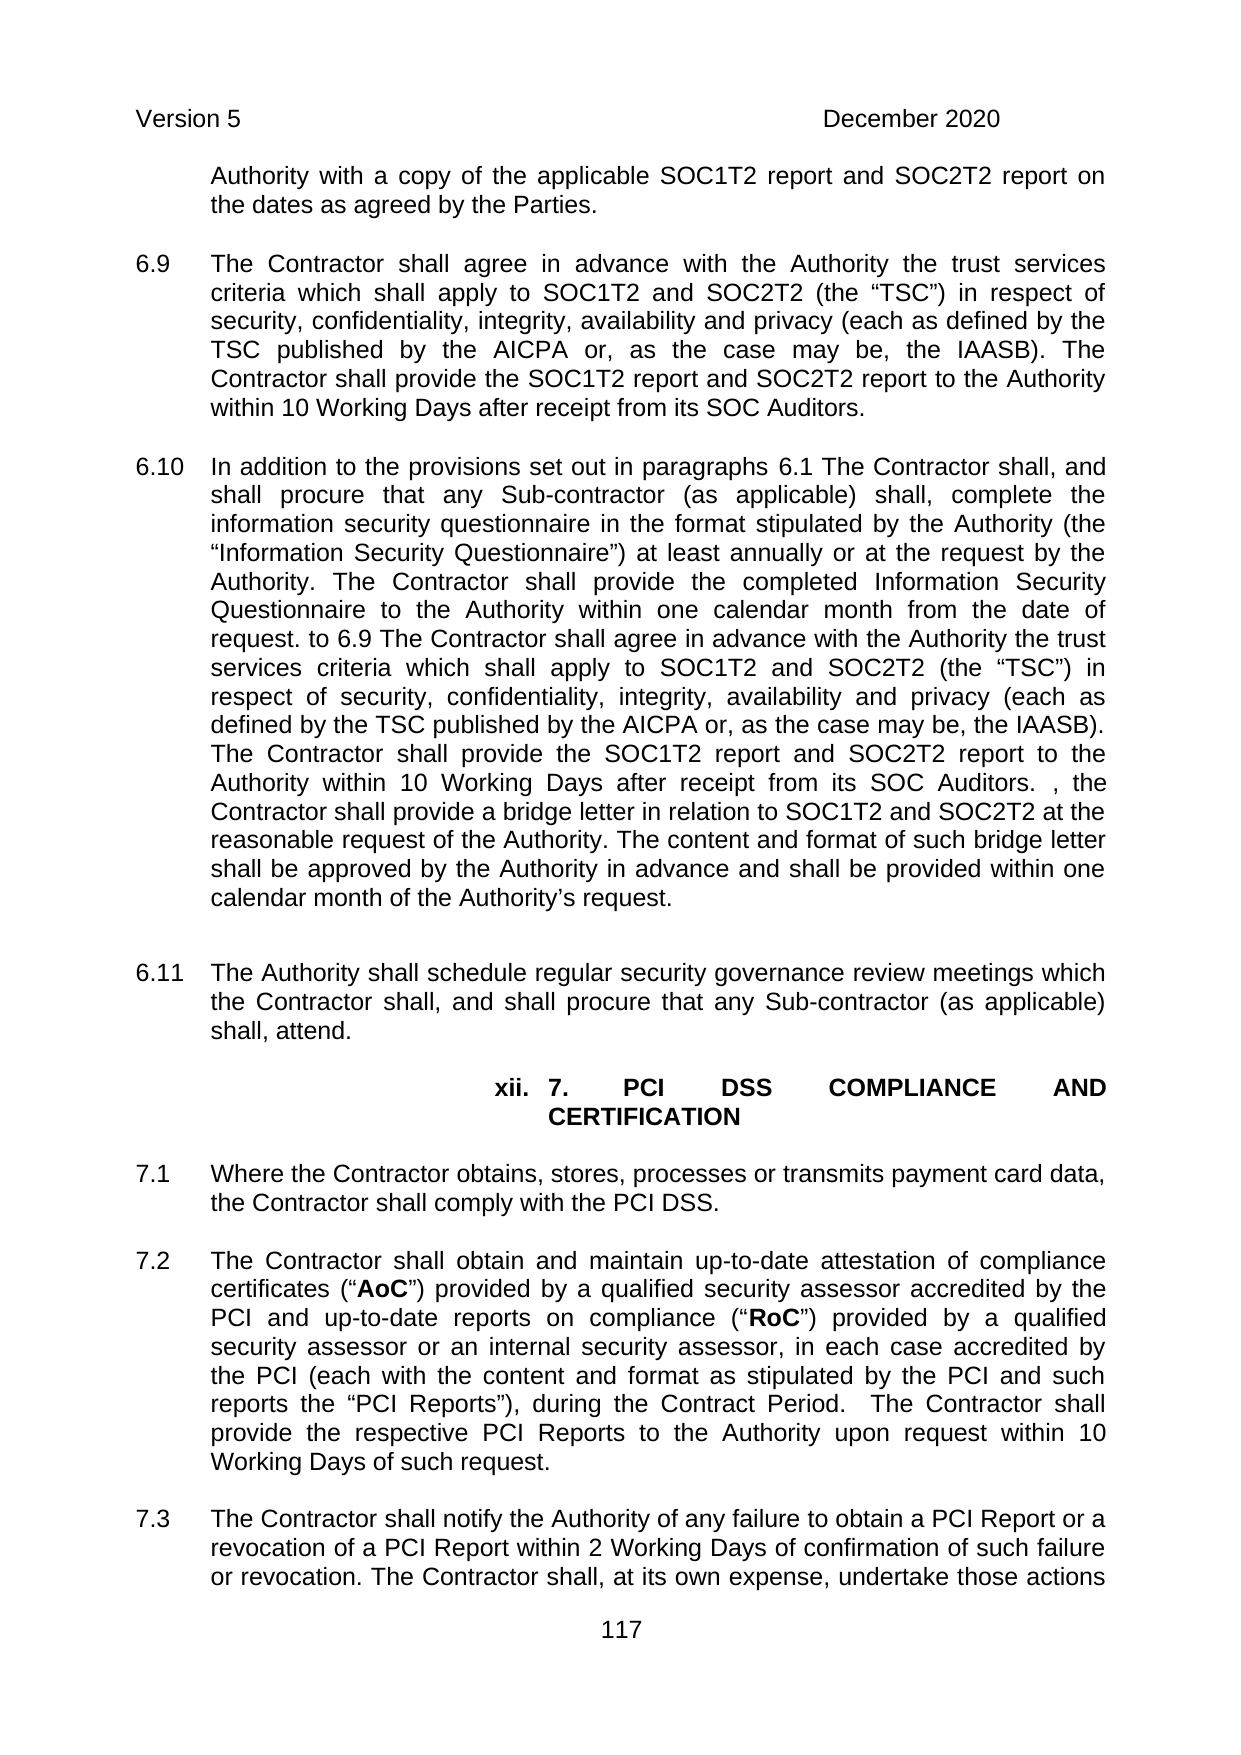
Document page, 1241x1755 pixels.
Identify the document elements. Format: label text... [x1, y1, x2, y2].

text 6.10 In addition to the provisions set out in paragraphs 6.1 to 6.9, the Contractor shall provide a bridge letter in relation to SOC1T2 and SOC2T2 at the reasonable request of the Authority. The content and format of such bridge letter shall be approved by the Authority in advance and shall be provided within one calendar month of the Authority’s request. [135, 451, 1107, 911]
subtitle 7. PCI DSS COMPLIANCE AND CERTIFICATION [529, 1073, 1107, 1131]
text 6.11 The Authority shall schedule regular security governance review meetings which the Contractor shall, and shall procure that any Sub-contractor (as applicable) shall, attend. [135, 958, 1107, 1044]
text 6.9 The Contractor shall agree in advance with the Authority the trust services criteria which shall apply to SOC1T2 and SOC2T2 (the “TSC”) in respect of security, confidentiality, integrity, availability and privacy (each as defined by the TSC published by the AICPA or, as the case may be, the IAASB). The Contractor shall provide the SOC1T2 report and SOC2T2 report to the Authority within 10 Working Days after receipt from its SOC Auditors. [135, 249, 1107, 421]
text 7.1 Where the Contractor obtains, stores, processes or transmits payment card data, the Contractor shall comply with the PCI DSS. [135, 1159, 1107, 1217]
text Authority with a copy of the applicable SOC1T2 report and SOC2T2 report on the dates as agreed by the Parties. [135, 161, 1107, 219]
text 7.2 The Contractor shall obtain and maintain up-to-date attestation of compliance certificates (“AoC”) provided by a qualified security assessor accredited by the PCI and up-to-date reports on compliance (“RoC”) provided by a qualified security assessor or an internal security assessor, in each case accredited by the PCI (each with the content and format as stipulated by the PCI and such reports the “PCI Reports”), during the Contract Period. The Contractor shall provide the respective PCI Reports to the Authority upon request within 10 Working Days of such request. [135, 1246, 1107, 1476]
text 7.3 The Contractor shall notify the Authority of any failure to obtain a PCI Report or a revocation of a PCI Report within 2 Working Days of confirmation of such failure or revocation. The Contractor shall, at its own expense, undertake those actions [135, 1504, 1107, 1591]
